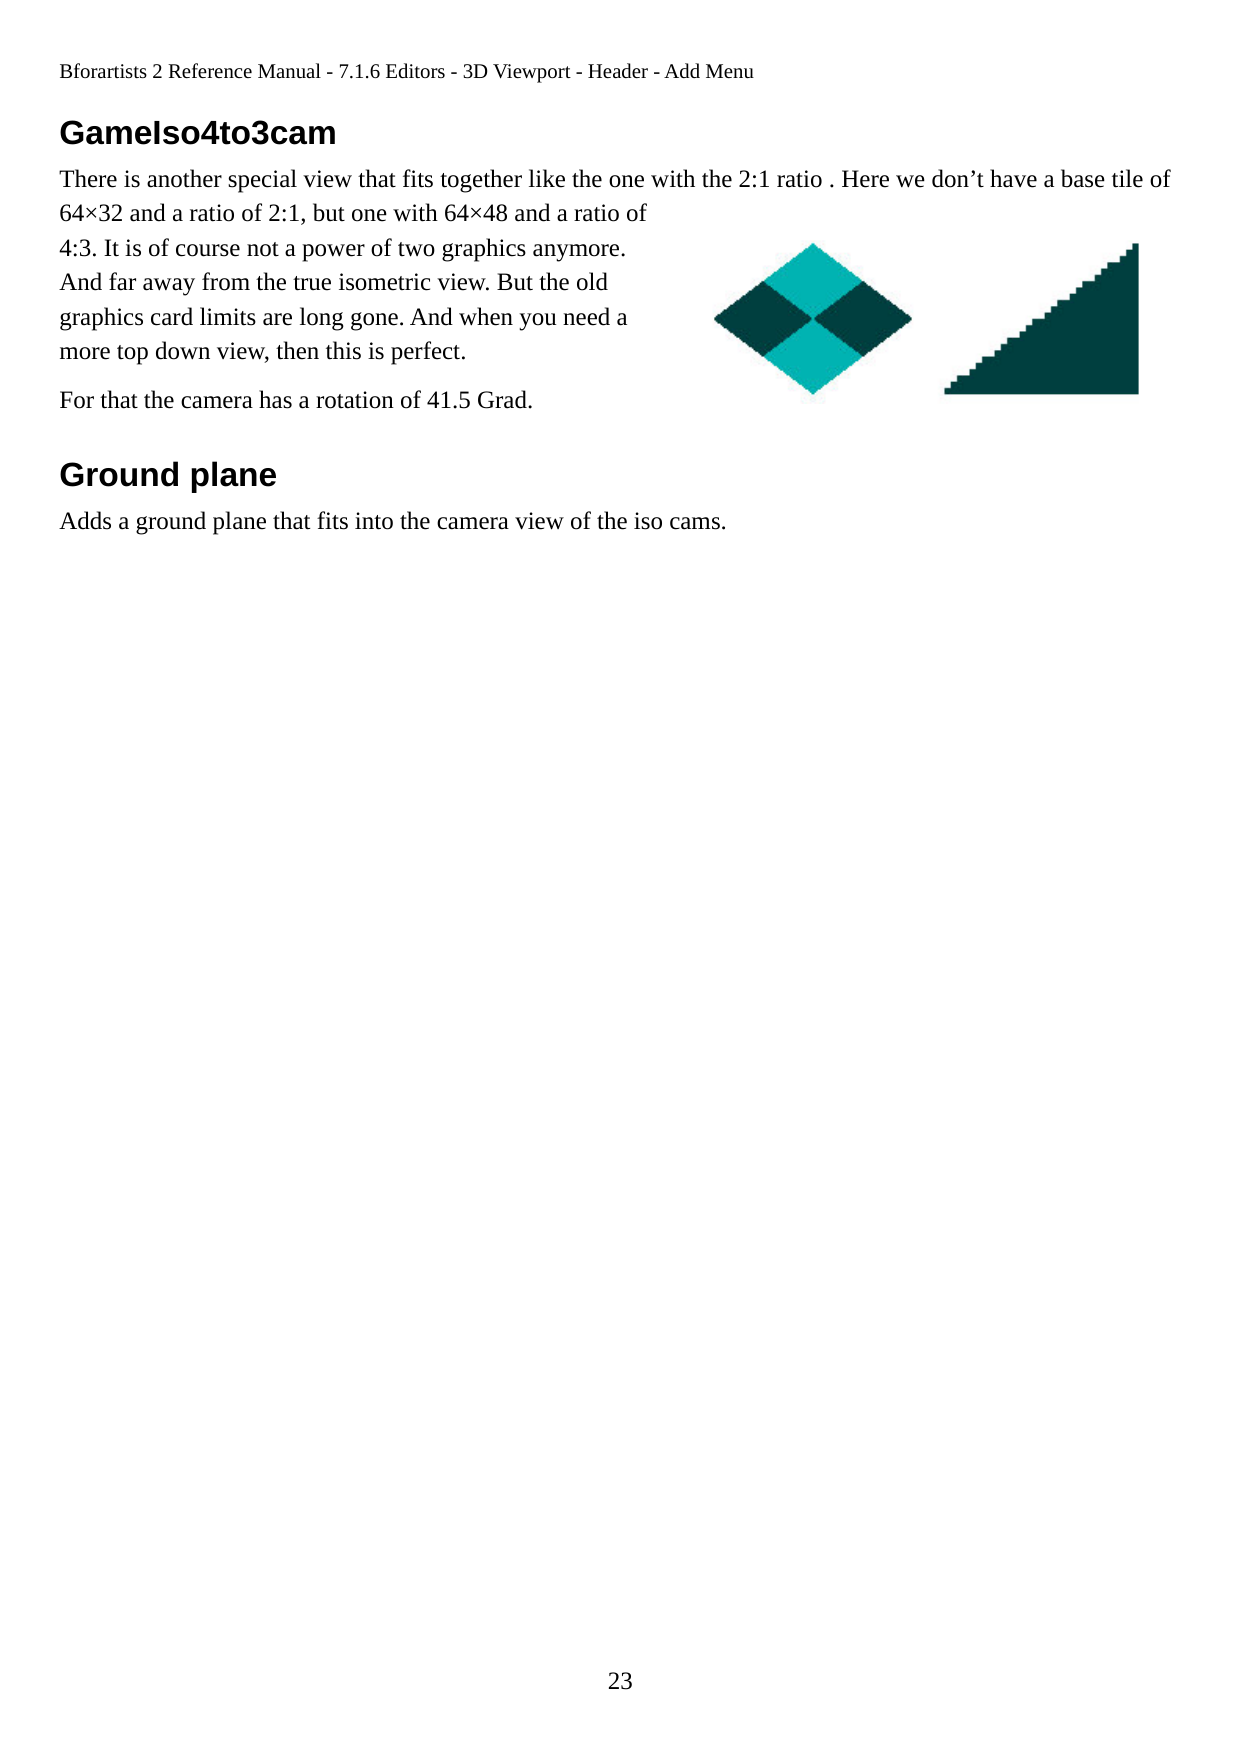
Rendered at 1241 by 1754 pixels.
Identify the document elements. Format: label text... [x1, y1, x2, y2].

text Adds a ground plane that fits into the camera view of the iso cams. [59, 506, 1181, 535]
picture [688, 228, 1164, 404]
subtitle GameIso4to3cam [59, 113, 1181, 151]
text For that the camera has a rotation of 41.5 Grad. [59, 385, 1181, 414]
subtitle Ground plane [59, 455, 1181, 494]
text There is another special view that fits together like the one with the 2:1 ratio . Here we don’t have a base tile of 64×32 and a ratio of 2:1, but one with 64×48 and a ratio of 4:3. It is of course not a power of two graphics anymore. And far away from the true isometric view. But the old graphics card limits are long gone. And when you need a more top down view, then this is perfect. [59, 164, 1181, 365]
